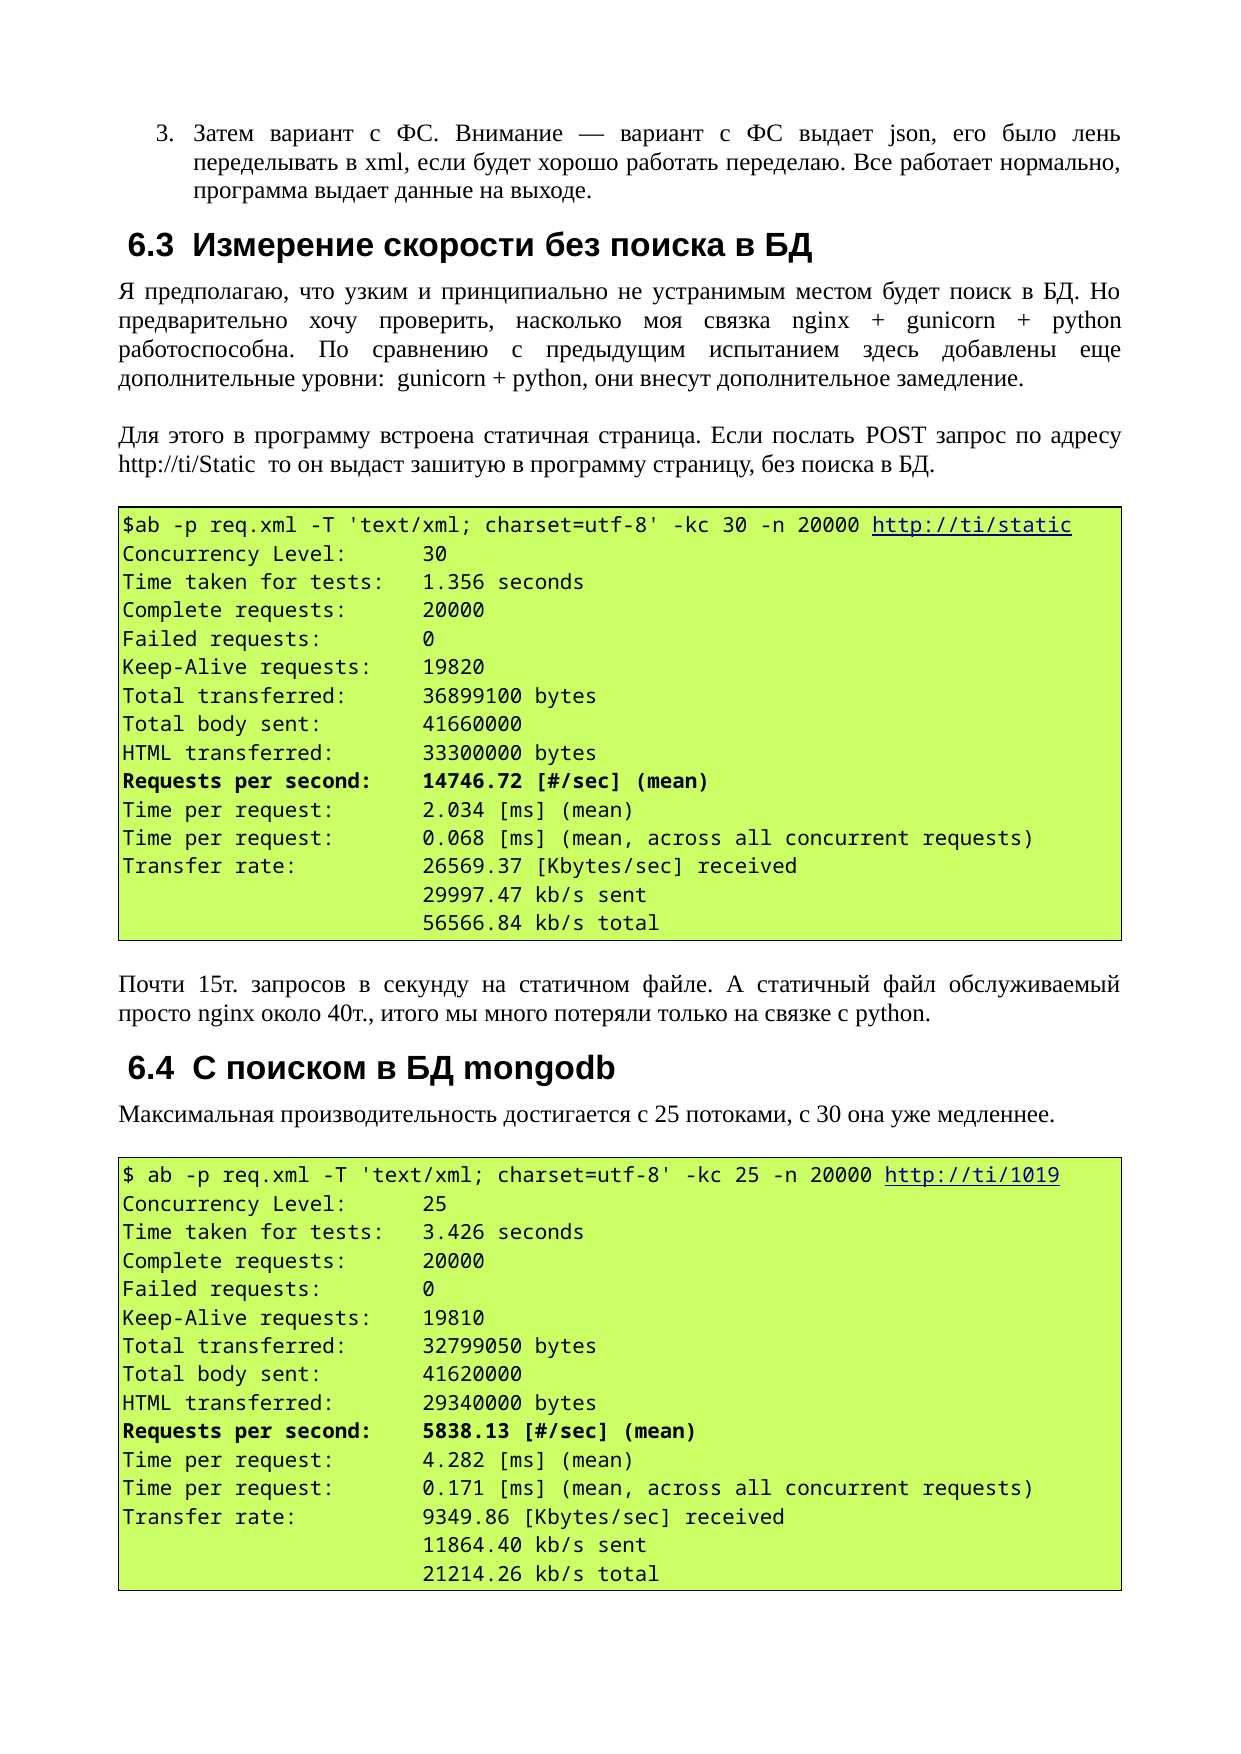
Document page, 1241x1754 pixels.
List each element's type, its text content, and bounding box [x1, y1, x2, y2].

text Time per request: 0.068 [ms] (mean, across all concurrent requests) [119, 819, 1121, 848]
text Complete requests: 20000 [119, 1242, 1121, 1270]
text 11864.40 kb/s sent [119, 1526, 1121, 1555]
text Максимальная производительность достигается с 25 потоками, с 30 она уже медленнее. [118, 1099, 1122, 1128]
text Я предполагаю, что узким и принципиально не устранимым местом будет поиск в БД. Но предварительно хочу проверить, насколько моя связка nginx + gunicorn + python работоспособна. По сравнению с предыдущим испытанием здесь добавлены еще дополнительные уровни: gunicorn + python, они внесут дополнительное замедление. [118, 276, 1122, 391]
text Keep-Alive requests: 19820 [119, 648, 1121, 677]
text Для этого в программу встроена статичная страница. Если послать POST запрос по адресу http://ti/Static то он выдаст зашитую в программу страницу, без поиска в БД. [118, 420, 1122, 478]
subtitle Измерение скорости без поиска в БД [118, 225, 1122, 264]
text Failed requests: 0 [119, 620, 1121, 648]
text Concurrency Level: 30 [119, 535, 1121, 563]
text Complete requests: 20000 [119, 592, 1121, 620]
text Transfer rate: 9349.86 [Kbytes/sec] received [119, 1498, 1121, 1526]
text Failed requests: 0 [119, 1270, 1121, 1299]
text 21214.26 kb/s total [119, 1555, 1121, 1590]
subtitle С поиском в БД mongodb [118, 1048, 1122, 1087]
text HTML transferred: 33300000 bytes [119, 734, 1121, 762]
text Time taken for tests: 3.426 seconds [119, 1213, 1121, 1242]
text 56566.84 kb/s total [119, 904, 1121, 940]
text Requests per second: 14746.72 [#/sec] (mean) [119, 762, 1121, 791]
text Почти 15т. запросов в секунду на статичном файле. А статичный файл обслуживаемый просто nginx около 40т., итого мы много потеряли только на связке с python. [118, 969, 1122, 1027]
text Transfer rate: 26569.37 [Kbytes/sec] received [119, 848, 1121, 876]
text Time per request: 0.171 [ms] (mean, across all concurrent requests) [119, 1469, 1121, 1498]
text Total body sent: 41660000 [119, 705, 1121, 734]
text $ ab -p req.xml -T 'text/xml; charset=utf-8' -kc 25 -n 20000 http://ti/1019 [119, 1158, 1121, 1185]
text Keep-Alive requests: 19810 [119, 1299, 1121, 1327]
text Requests per second: 5838.13 [#/sec] (mean) [119, 1412, 1121, 1441]
text Total transferred: 36899100 bytes [119, 677, 1121, 705]
text Time per request: 4.282 [ms] (mean) [119, 1441, 1121, 1469]
text HTML transferred: 29340000 bytes [119, 1384, 1121, 1412]
text Total transferred: 32799050 bytes [119, 1327, 1121, 1356]
text Total body sent: 41620000 [119, 1356, 1121, 1384]
text 29997.47 kb/s sent [119, 876, 1121, 904]
text Time taken for tests: 1.356 seconds [119, 563, 1121, 592]
text Time per request: 2.034 [ms] (mean) [119, 791, 1121, 819]
text $ab -p req.xml -T 'text/xml; charset=utf-8' -kc 30 -n 20000 http://ti/static [119, 508, 1121, 535]
text Concurrency Level: 25 [119, 1185, 1121, 1213]
list Затем вариант с ФС. Внимание — вариант с ФС выдает json, его было лень переделывать в xml, если будет хорошо работать переделаю. Все работает нормально, программа выдает данные на выходе. [156, 118, 1122, 204]
